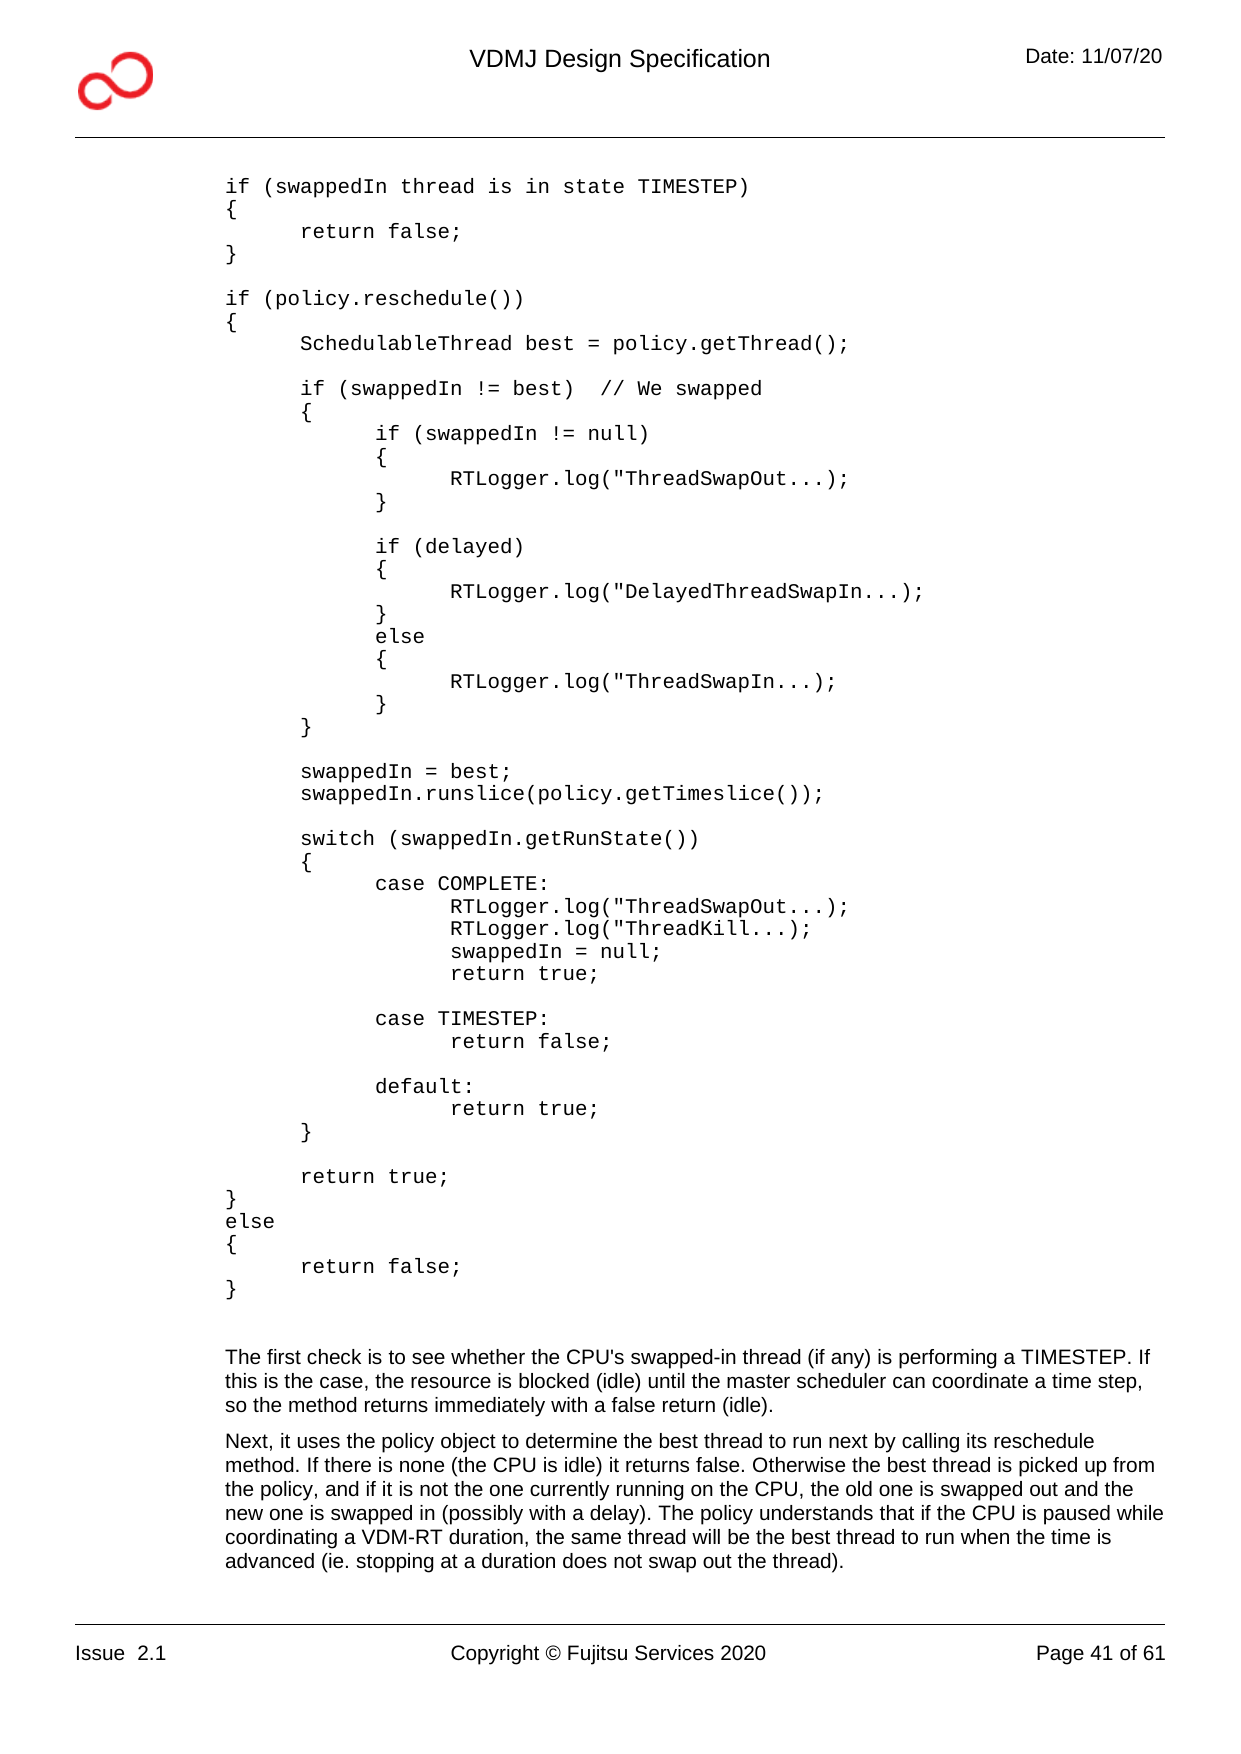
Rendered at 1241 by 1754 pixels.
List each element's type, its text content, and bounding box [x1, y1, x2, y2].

text if (policy.reschedule()) [225, 288, 1165, 310]
text } [225, 603, 1165, 625]
text return false; [225, 1255, 1165, 1278]
text { [225, 850, 1165, 873]
text { [225, 198, 1165, 220]
text { [225, 445, 1165, 468]
text else [225, 625, 1165, 648]
text swappedIn = best; [225, 760, 1165, 783]
text if (swappedIn != best) // We swapped [225, 378, 1165, 400]
text if (delayed) [225, 535, 1165, 558]
text { [225, 558, 1165, 580]
picture [78, 44, 153, 120]
text else [225, 1210, 1165, 1233]
text Next, it uses the policy object to determine the best thread to run next by calling its reschedule method. If there is none (the CPU is idle) it returns false. Otherwise the best thread is picked up from the policy, and if it is not the one currently running on the CPU, the old one is swapped out and the new one is swapped in (possibly with a delay). The policy understands that if the CPU is paused while coordinating a VDM-RT duration, the same thread will be the best thread to run when the time is advanced (ie. stopping at a duration does not swap out the thread). [225, 1430, 1165, 1573]
text } [225, 715, 1165, 738]
text } [225, 1188, 1165, 1210]
text if (swappedIn != null) [225, 423, 1165, 445]
text return true; [225, 1098, 1165, 1120]
text SchedulableThread best = policy.getThread(); [225, 333, 1165, 355]
text { [225, 310, 1165, 333]
text { [225, 648, 1165, 670]
text { [225, 400, 1165, 423]
text switch (swappedIn.getRunState()) [225, 828, 1165, 850]
text RTLogger.log("DelayedThreadSwapIn...); [225, 580, 1165, 603]
text } [225, 1120, 1165, 1143]
text RTLogger.log("ThreadSwapIn...); [225, 670, 1165, 693]
text return false; [225, 220, 1165, 243]
text swappedIn.runslice(policy.getTimeslice()); [225, 783, 1165, 805]
text RTLogger.log("ThreadSwapOut...); [225, 895, 1165, 918]
text case COMPLETE: [225, 873, 1165, 895]
text RTLogger.log("ThreadSwapOut...); [225, 468, 1165, 490]
text } [225, 490, 1165, 513]
text { [225, 1233, 1165, 1255]
text return false; [225, 1030, 1165, 1053]
text case TIMESTEP: [225, 1008, 1165, 1030]
text return true; [225, 1165, 1165, 1188]
text default: [225, 1075, 1165, 1098]
text } [225, 1278, 1165, 1300]
text The first check is to see whether the CPU's swapped-in thread (if any) is performing a TIMESTEP. If this is the case, the resource is blocked (idle) until the master scheduler can coordinate a time step, so the method returns immediately with a false return (idle). [225, 1345, 1165, 1417]
text if (swappedIn thread is in state TIMESTEP) [225, 175, 1165, 198]
text } [225, 243, 1165, 265]
text return true; [225, 963, 1165, 985]
text RTLogger.log("ThreadKill...); [225, 918, 1165, 940]
text swappedIn = null; [225, 940, 1165, 963]
text } [225, 693, 1165, 715]
